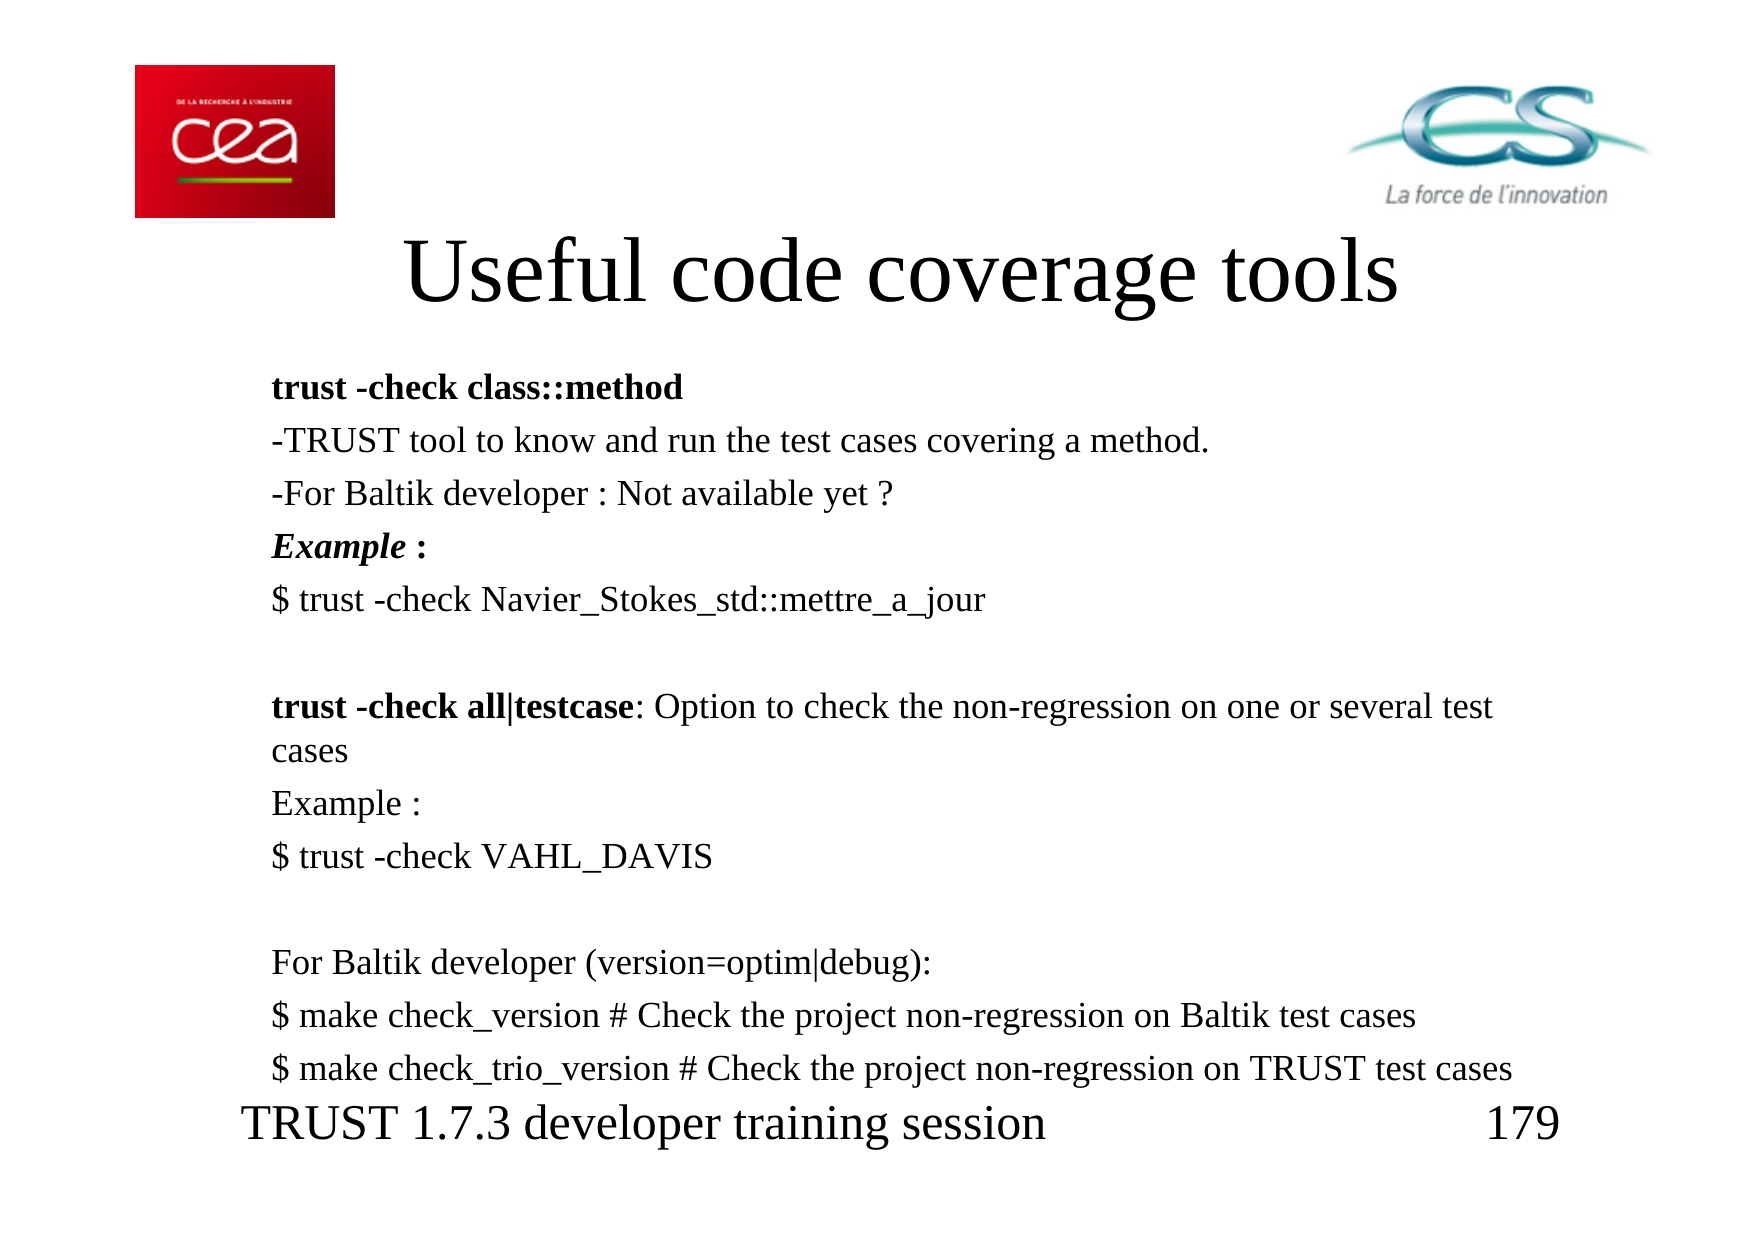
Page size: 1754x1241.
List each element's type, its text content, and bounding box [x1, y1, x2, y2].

picture [135, 65, 335, 218]
list trust -check class::method -TRUST tool to know and run the test cases covering a method. -For Baltik developer : Not available yet ? Example : $ trust -check Navier_Stokes_std::mettre_a_jour trust -check all|testcase: Option to check the non-regression on one or several test cases Example : $ trust -check VAHL_DAVIS For Baltik developer (version=optim|debug): $ make check_version # Check the project non-regression on Baltik test cases $ make check_trio_version # Check the project non-regression on TRUST test cases [225, 355, 1576, 1097]
picture [1340, 73, 1662, 218]
title Useful code coverage tools [226, 146, 1577, 382]
